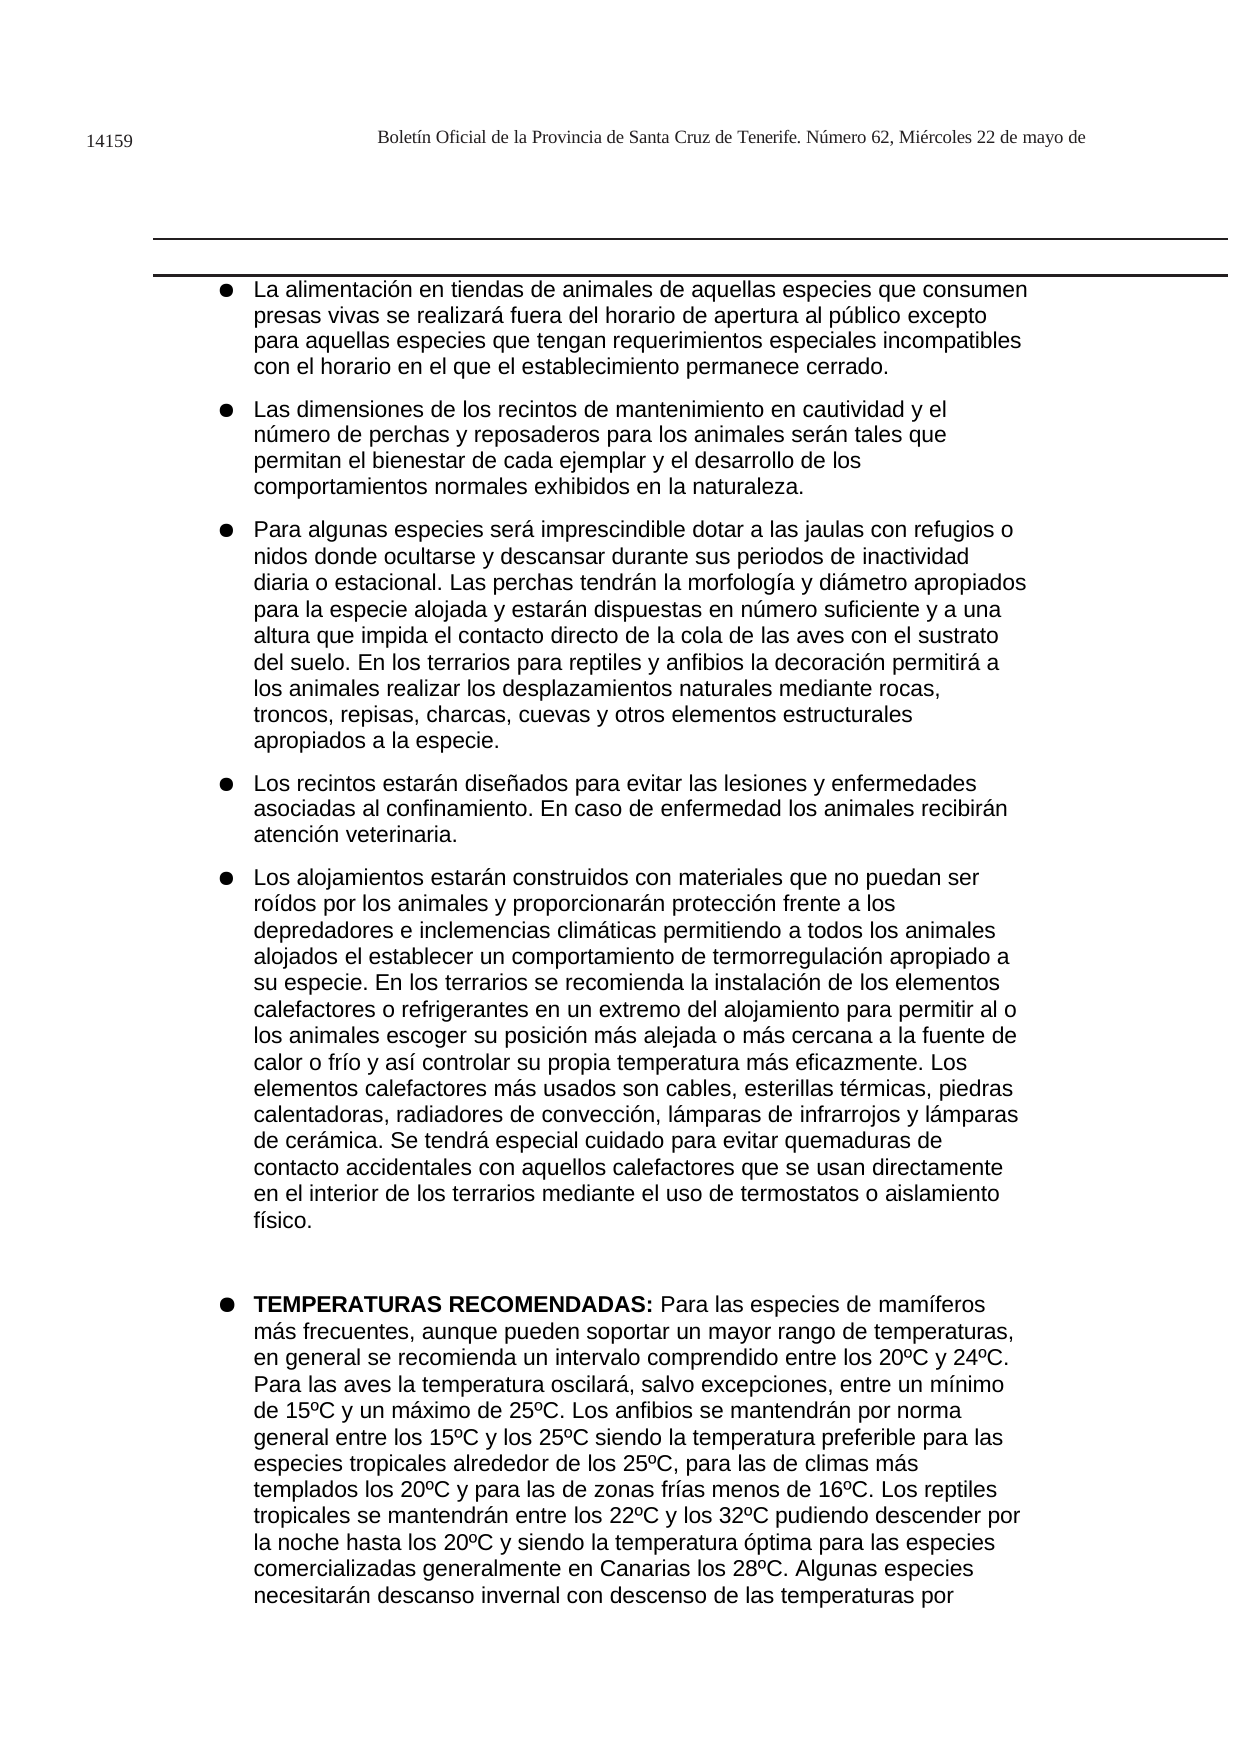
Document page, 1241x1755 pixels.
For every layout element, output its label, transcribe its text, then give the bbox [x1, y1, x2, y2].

text diaria o estacional. Las perchas tendrán la morfología y diámetro apropiados para la especie alojada y estarán dispuestas en número suficiente y a una altura que impida el contacto directo de la cola de las aves con el sustrato del suelo. En los terrarios para reptiles y anfibios la decoración permitirá a los animales realizar los desplazamientos naturales mediante rocas, [253, 569, 1028, 701]
list Las dimensiones de los recintos de mantenimiento en cautividad y el número de perchas y reposaderos para los animales serán tales que permitan el bienestar de cada ejemplar y el desarrollo de los comportamientos normales exhibidos en la naturaleza. [217, 397, 949, 499]
list La alimentación en tiendas de animales de aquellas especies que consumen presas vivas se realizará fuera del horario de apertura al público excepto para aquellas especies que tengan requerimientos especiales incompatibles con el horario en el que el establecimiento permanece cerrado. [217, 277, 1030, 379]
list Los alojamientos estarán construidos con materiales que no puedan ser roídos por los animales y proporcionarán protección frente a los depredadores e inclemencias climáticas permitiendo a todos los animales alojados el establecer un comportamiento de termorregulación apropiado a su especie. En los terrarios se recomienda la instalación de los elementos calefactores o refrigerantes en un extremo del alojamiento para permitir al o los animales escoger su posición más alejada o más cercana a la fuente de calor o frío y así controlar su propia temperatura más eficazmente. Los elementos calefactores más usados son cables, esterillas térmicas, piedras calentadoras, radiadores de convección, lámparas de infrarrojos y lámparas de cerámica. Se tendrá especial cuidado para evitar quemaduras de contacto accidentales con aquellos calefactores que se usan directamente en el interior de los terrarios mediante el uso de termostatos o aislamiento físico. [217, 864, 1024, 1233]
list [217, 255, 1030, 274]
list TEMPERATURAS RECOMENDADAS: Para las especies de mamíferos más frecuentes, aunque pueden soportar un mayor rango de temperaturas, en general se recomienda un intervalo comprendido entre los 20ºC y 24ºC. Para las aves la temperatura oscilará, salvo excepciones, entre un mínimo de 15ºC y un máximo de 25ºC. Los anfibios se mantendrán por norma general entre los 15ºC y los 25ºC siendo la temperatura preferible para las especies tropicales alrededor de los 25ºC, para las de climas más templados los 20ºC y para las de zonas frías menos de 16ºC. Los reptiles tropicales se mantendrán entre los 22ºC y los 32ºC pudiendo descender por la noche hasta los 20ºC y siendo la temperatura óptima para las especies comercializadas generalmente en Canarias los 28ºC. Algunas especies necesitarán descanso invernal con descenso de las temperaturas por [217, 1291, 1024, 1608]
list Para algunas especies será imprescindible dotar a las jaulas con refugios o nidos donde ocultarse y descansar durante sus periodos de inactividad [217, 516, 1019, 569]
list Los recintos estarán diseñados para evitar las lesiones y enfermedades asociadas al confinamiento. En caso de enfermedad los animales recibirán atención veterinaria. [217, 771, 1012, 847]
text troncos, repisas, charcas, cuevas y otros elementos estructurales apropiados a la especie. [253, 701, 1019, 754]
